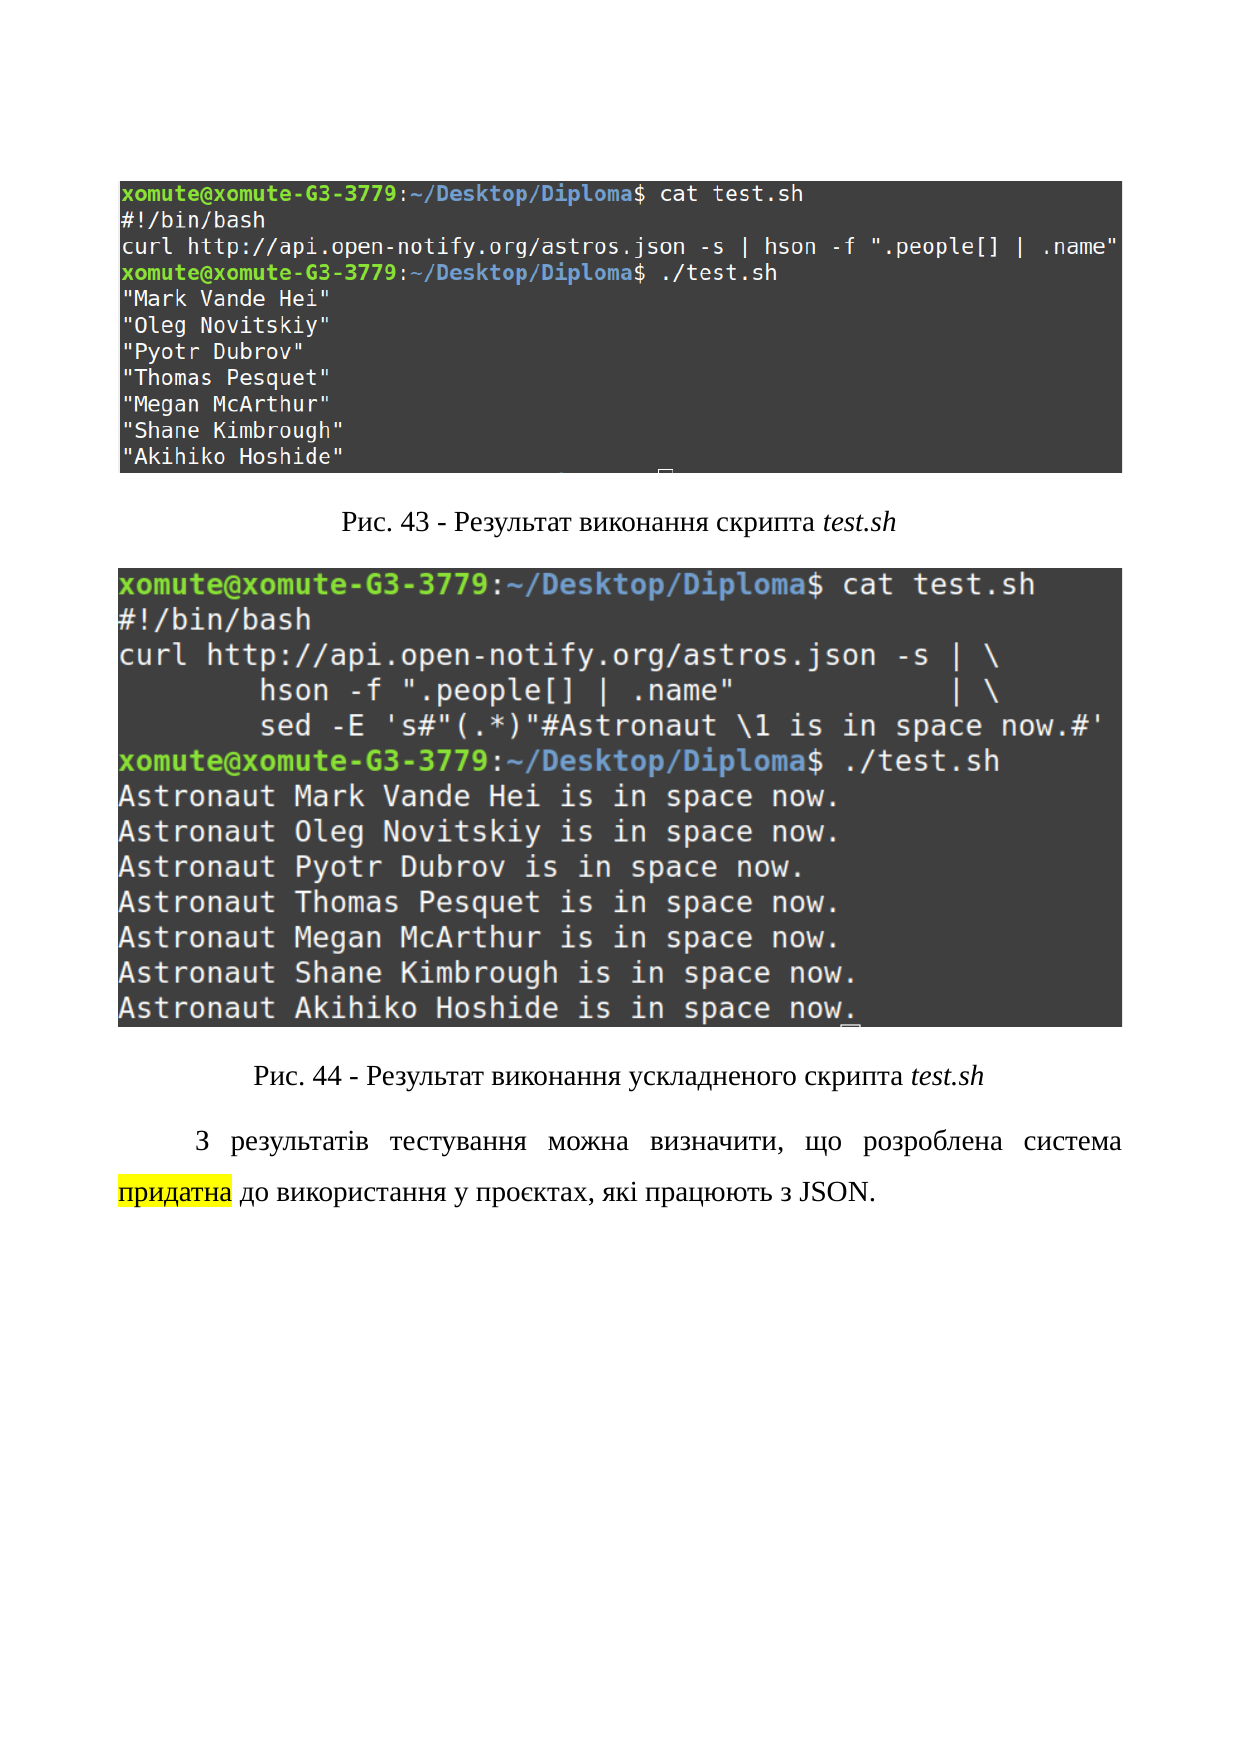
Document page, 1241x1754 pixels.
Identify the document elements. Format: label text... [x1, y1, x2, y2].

text Рис. 44 - Результат виконання ускладненого скрипта test.sh [118, 1058, 1122, 1092]
text Рис. 43 - Результат виконання скрипта test.sh [118, 504, 1122, 537]
text З результатів тестування можна визначити, що розроблена система придатна до використання у проєктах, які працюють з JSON. [118, 1123, 1122, 1207]
picture [118, 181, 1123, 473]
picture [118, 568, 1123, 1027]
